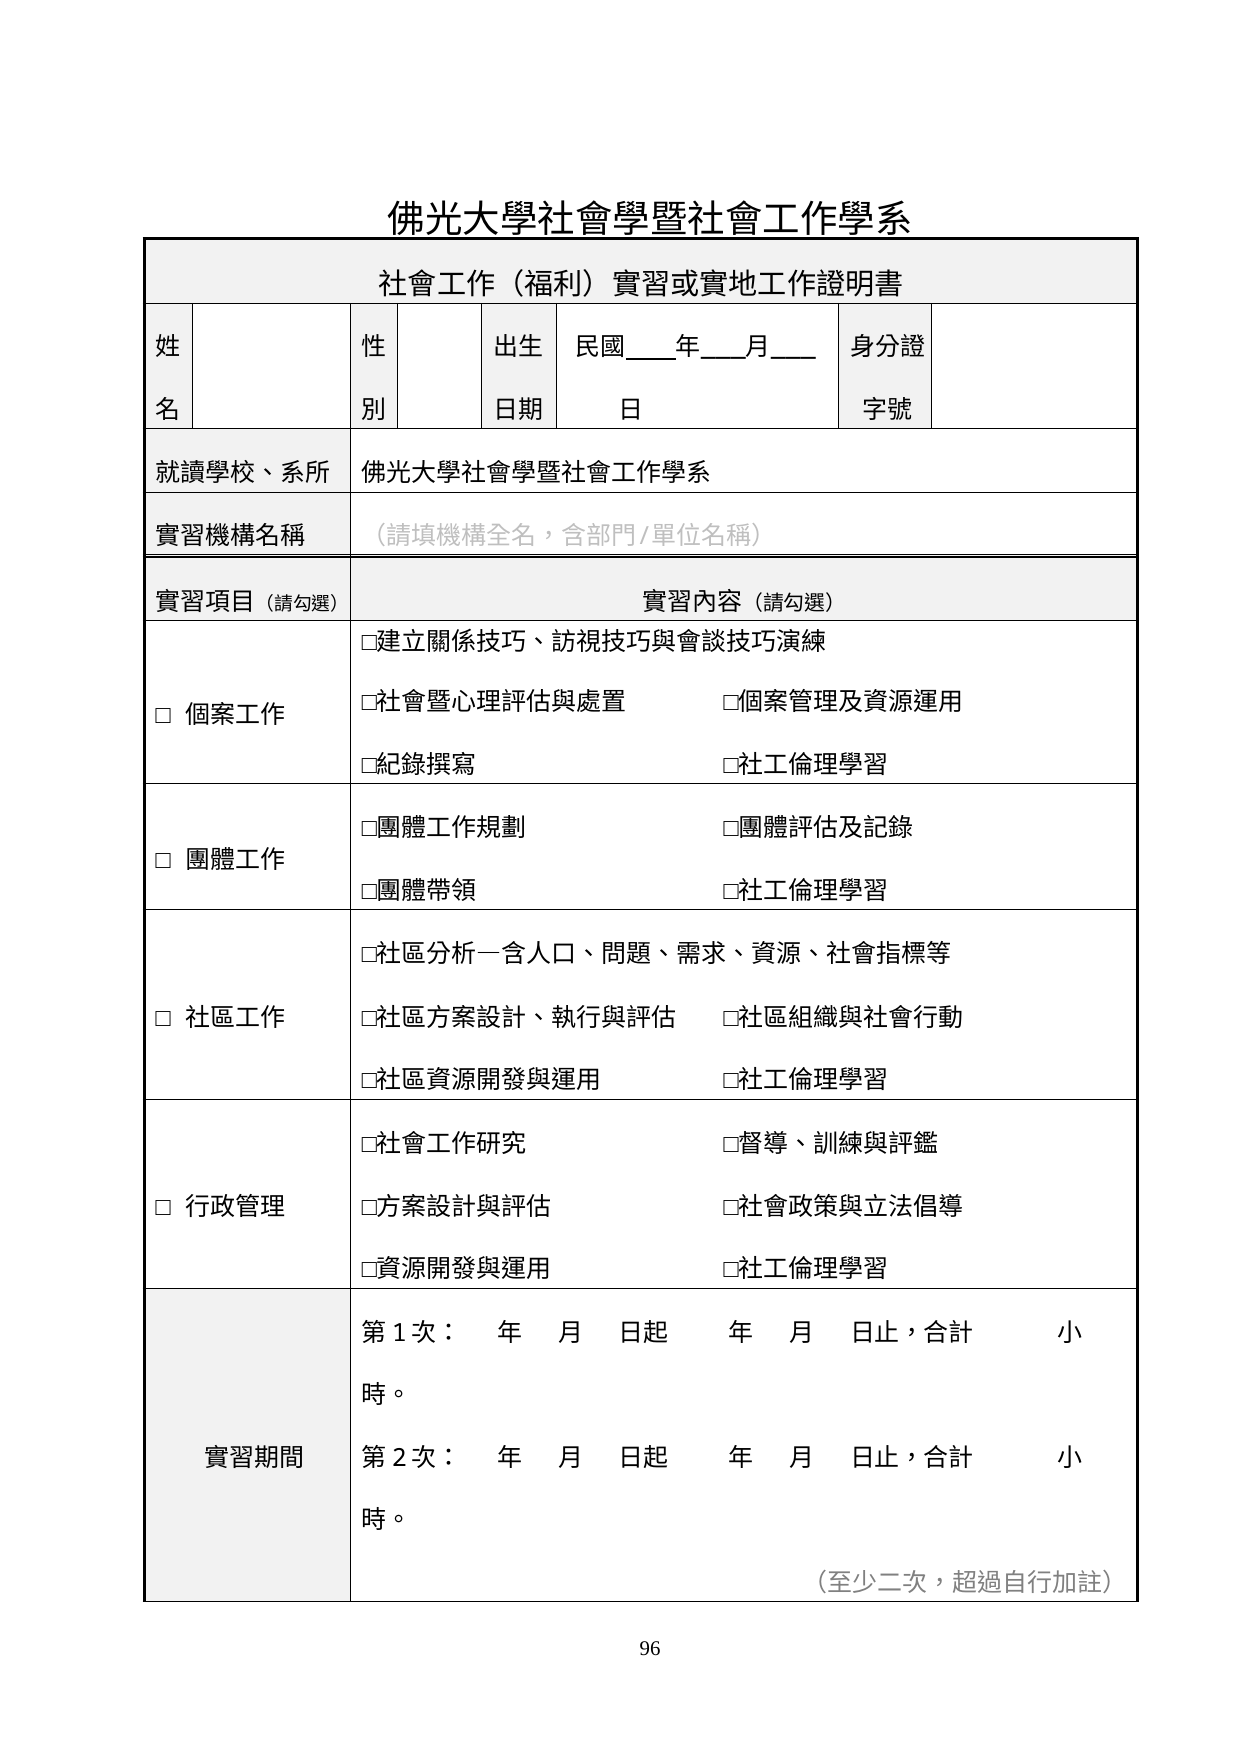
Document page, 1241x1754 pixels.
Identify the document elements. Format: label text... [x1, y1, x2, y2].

table_cell [398, 304, 481, 428]
table_cell □督導、訓練與評鑑 □社會政策與立法倡導 □社工倫理學習 [722, 1100, 1136, 1287]
table_cell □建立關係技巧、訪視技巧與會談技巧演練 [351, 621, 1136, 657]
table_cell 實習內容（請勾選） [351, 558, 1136, 620]
table_cell 姓名 [146, 304, 192, 428]
table_cell □社會工作研究 □方案設計與評估 □資源開發與運用 [351, 1100, 722, 1287]
table_cell □ 社區工作 [146, 910, 350, 1099]
table_cell □ 行政管理 [146, 1100, 350, 1287]
table_cell □社會暨心理評估與處置 □紀錄撰寫 [351, 657, 722, 783]
table_cell （請填機構全名，含部門/單位名稱） [351, 493, 1136, 554]
table_cell □社區分析—含人口、問題、需求、資源、社會指標等 [351, 910, 1136, 973]
table_cell □社區組織與社會行動 □社工倫理學習 [722, 973, 1136, 1099]
table_cell [932, 304, 1136, 428]
table_cell 性別 [351, 304, 397, 428]
table_cell 實習機構名稱 [146, 493, 350, 554]
table_cell 就讀學校、系所 [146, 429, 350, 491]
table_cell □個案管理及資源運用 □社工倫理學習 [722, 657, 1136, 783]
table_header 社會工作（福利）實習或實地工作證明書 [146, 240, 1136, 303]
text 佛光大學社會學暨社會工作學系 [133, 175, 1167, 237]
table_cell 實習項目（請勾選） [146, 558, 350, 620]
table_cell □團體評估及記錄 □社工倫理學習 [722, 784, 1136, 909]
table_cell [193, 304, 350, 428]
table_cell 佛光大學社會學暨社會工作學系 [351, 429, 1136, 491]
table_cell 民國 年___月___日 [557, 304, 838, 428]
table_cell □社區方案設計、執行與評估 □社區資源開發與運用 [351, 973, 722, 1099]
table_cell 身分證 字號 [839, 304, 931, 428]
table_cell □ 個案工作 [146, 621, 350, 783]
table_cell 出生日期 [482, 304, 556, 428]
table_cell □團體工作規劃 □團體帶領 [351, 784, 722, 909]
table_cell □ 團體工作 [146, 784, 350, 909]
table_cell 實習期間 [146, 1289, 350, 1601]
table_cell 第1次： 年 月 日起 年 月 日止，合計 小時。 第2次： 年 月 日起 年 月 日止，合計 小時。 （至少二次，超過自行加註） [351, 1289, 1136, 1601]
